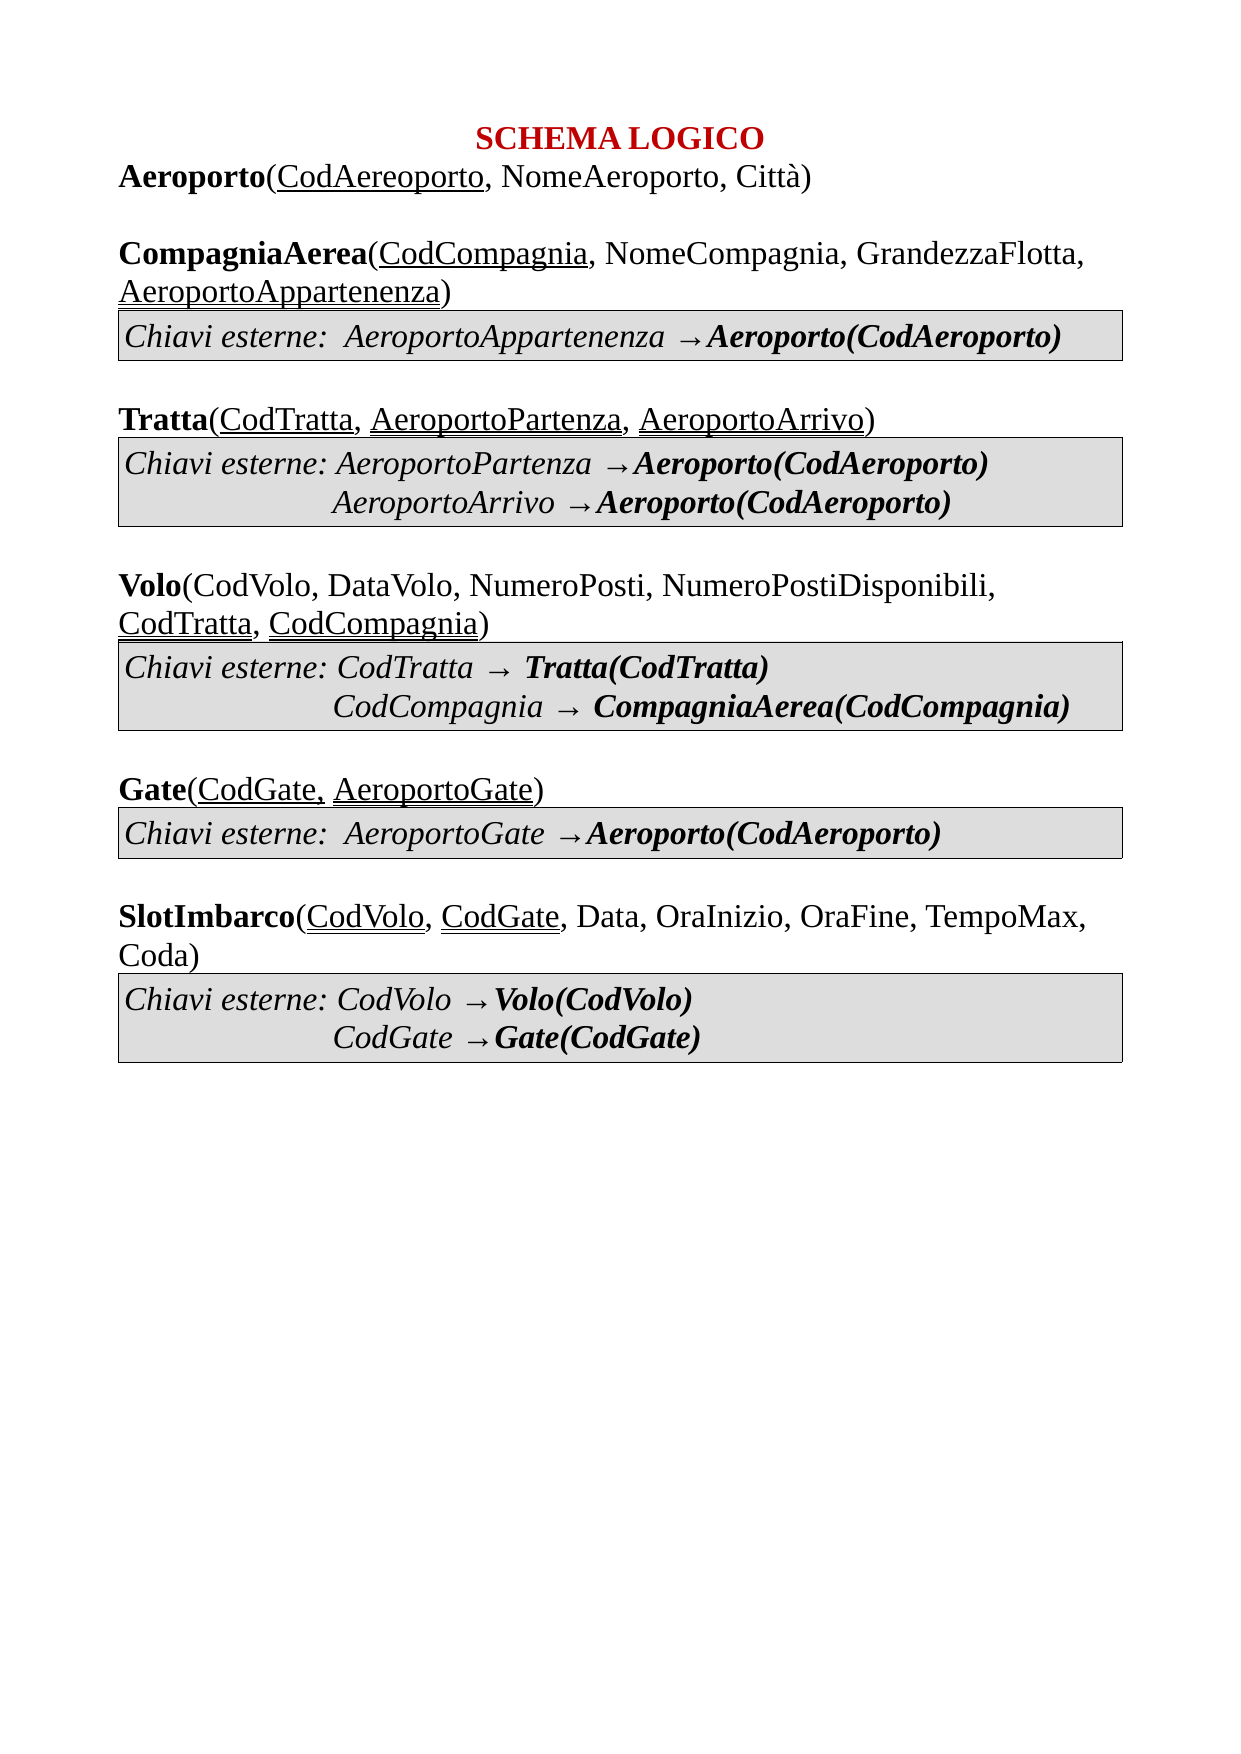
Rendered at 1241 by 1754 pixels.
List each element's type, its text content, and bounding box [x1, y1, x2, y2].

text Volo(CodVolo, DataVolo, NumeroPosti, NumeroPostiDisponibili, CodTratta, CodCompagnia) [118, 565, 1122, 641]
text SCHEMA LOGICO [118, 118, 1122, 156]
table_header Chiavi esterne: AeroportoAppartenenza →Aeroporto(CodAeroporto) [119, 311, 1122, 360]
table_header Chiavi esterne: AeroportoGate →Aeroporto(CodAeroporto) [119, 808, 1122, 858]
table_header Chiavi esterne: CodTratta → Tratta(CodTratta) CodCompagnia → CompagniaAerea(CodCompagnia) [119, 643, 1122, 730]
table_header Chiavi esterne: CodVolo →Volo(CodVolo) CodGate →Gate(CodGate) [119, 974, 1122, 1062]
text Tratta(CodTratta, AeroportoPartenza, AeroportoArrivo) [118, 399, 1122, 437]
text Aeroporto(CodAereoporto, NomeAeroporto, Città) [118, 156, 1122, 195]
text Gate(CodGate, AeroportoGate) [118, 769, 1122, 807]
text SlotImbarco(CodVolo, CodGate, Data, OraInizio, OraFine, TempoMax, Coda) [118, 896, 1122, 973]
table_header Chiavi esterne: AeroportoPartenza →Aeroporto(CodAeroporto) AeroportoArrivo →Aeroporto(CodAeroporto) [119, 438, 1122, 526]
text CompagniaAerea(CodCompagnia, NomeCompagnia, GrandezzaFlotta, AeroportoAppartenenza) [118, 233, 1122, 310]
